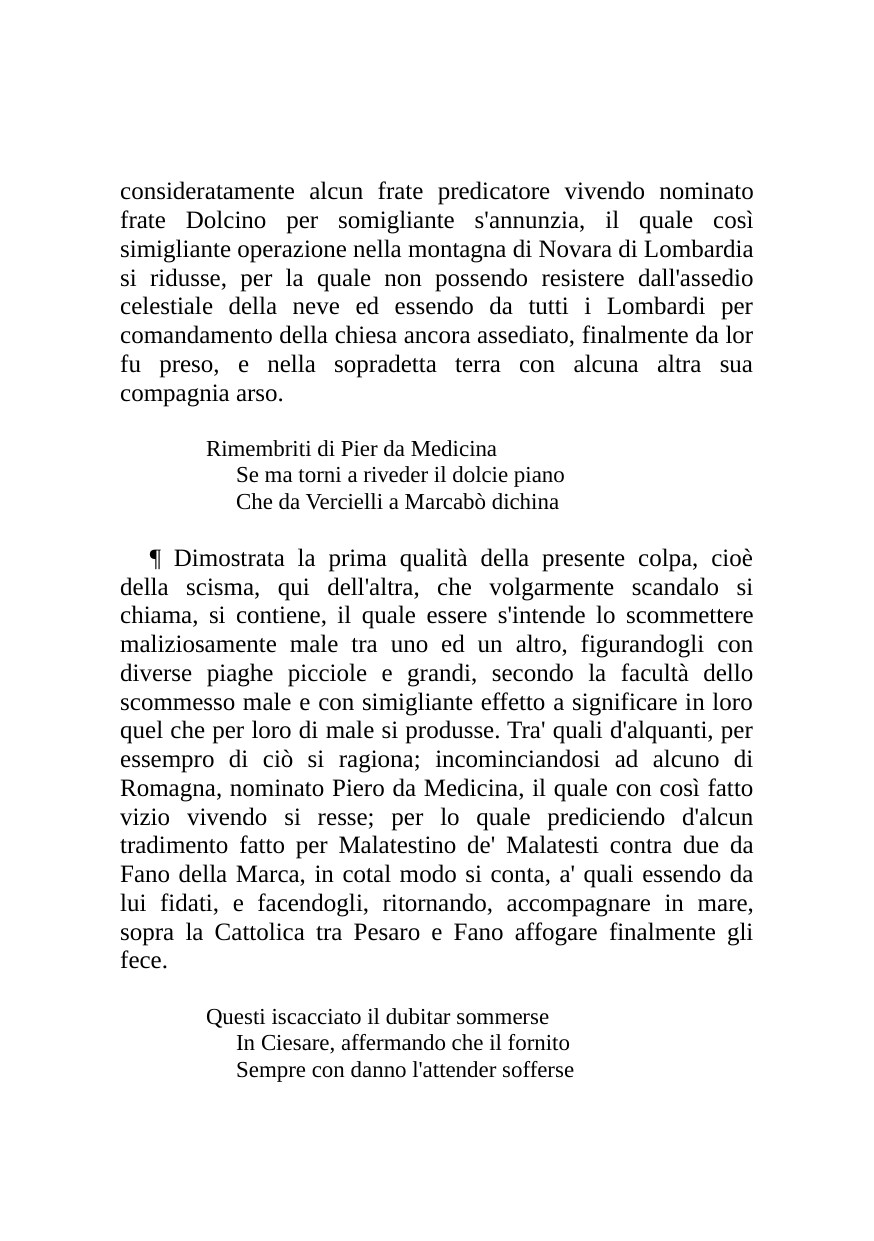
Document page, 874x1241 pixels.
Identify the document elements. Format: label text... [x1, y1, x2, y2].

text Questi iscacciato il dubitar sommerse [176, 1003, 754, 1029]
text Rimembriti di Pier da Medicina [176, 435, 754, 462]
text Se ma torni a riveder il dolcie piano [195, 462, 754, 488]
text ¶ Dimostrata la prima qualità della presente colpa, cioè della scisma, qui dell'altra, che volgarmente scandalo si chiama, si contiene, il quale essere s'intende lo scommettere maliziosamente male tra uno ed un altro, figurandogli con diverse piaghe picciole e grandi, secondo la facultà dello scommesso male e con simigliante effetto a significare in loro quel che per loro di male si produsse. Tra' quali d'alquanti, per essempro di ciò si ragiona; incominciandosi ad alcuno di Romagna, nominato Piero da Medicina, il quale con così fatto vizio vivendo si resse; per lo quale prediciendo d'alcun tradimento fatto per Malatestino de' Malatesti contra due da Fano della Marca, in cotal modo si conta, a' quali essendo da lui fidati, e facendogli, ritornando, accompagnare in mare, sopra la Cattolica tra Pesaro e Fano affogare finalmente gli fece. [120, 543, 754, 974]
text In Ciesare, affermando che il fornito [195, 1029, 754, 1056]
text consideratamente alcun frate predicatore vivendo nominato frate Dolcino per somigliante s'annunzia, il quale così simigliante operazione nella montagna di Novara di Lombardia si ridusse, per la quale non possendo resistere dall'assedio celestiale della neve ed essendo da tutti i Lombardi per comandamento della chiesa ancora assediato, finalmente da lor fu preso, e nella sopradetta terra con alcuna altra sua compagnia arso. [120, 176, 754, 406]
text Sempre con danno l'attender sofferse [195, 1056, 754, 1082]
text Che da Vercielli a Marcabò dichina [195, 488, 754, 514]
